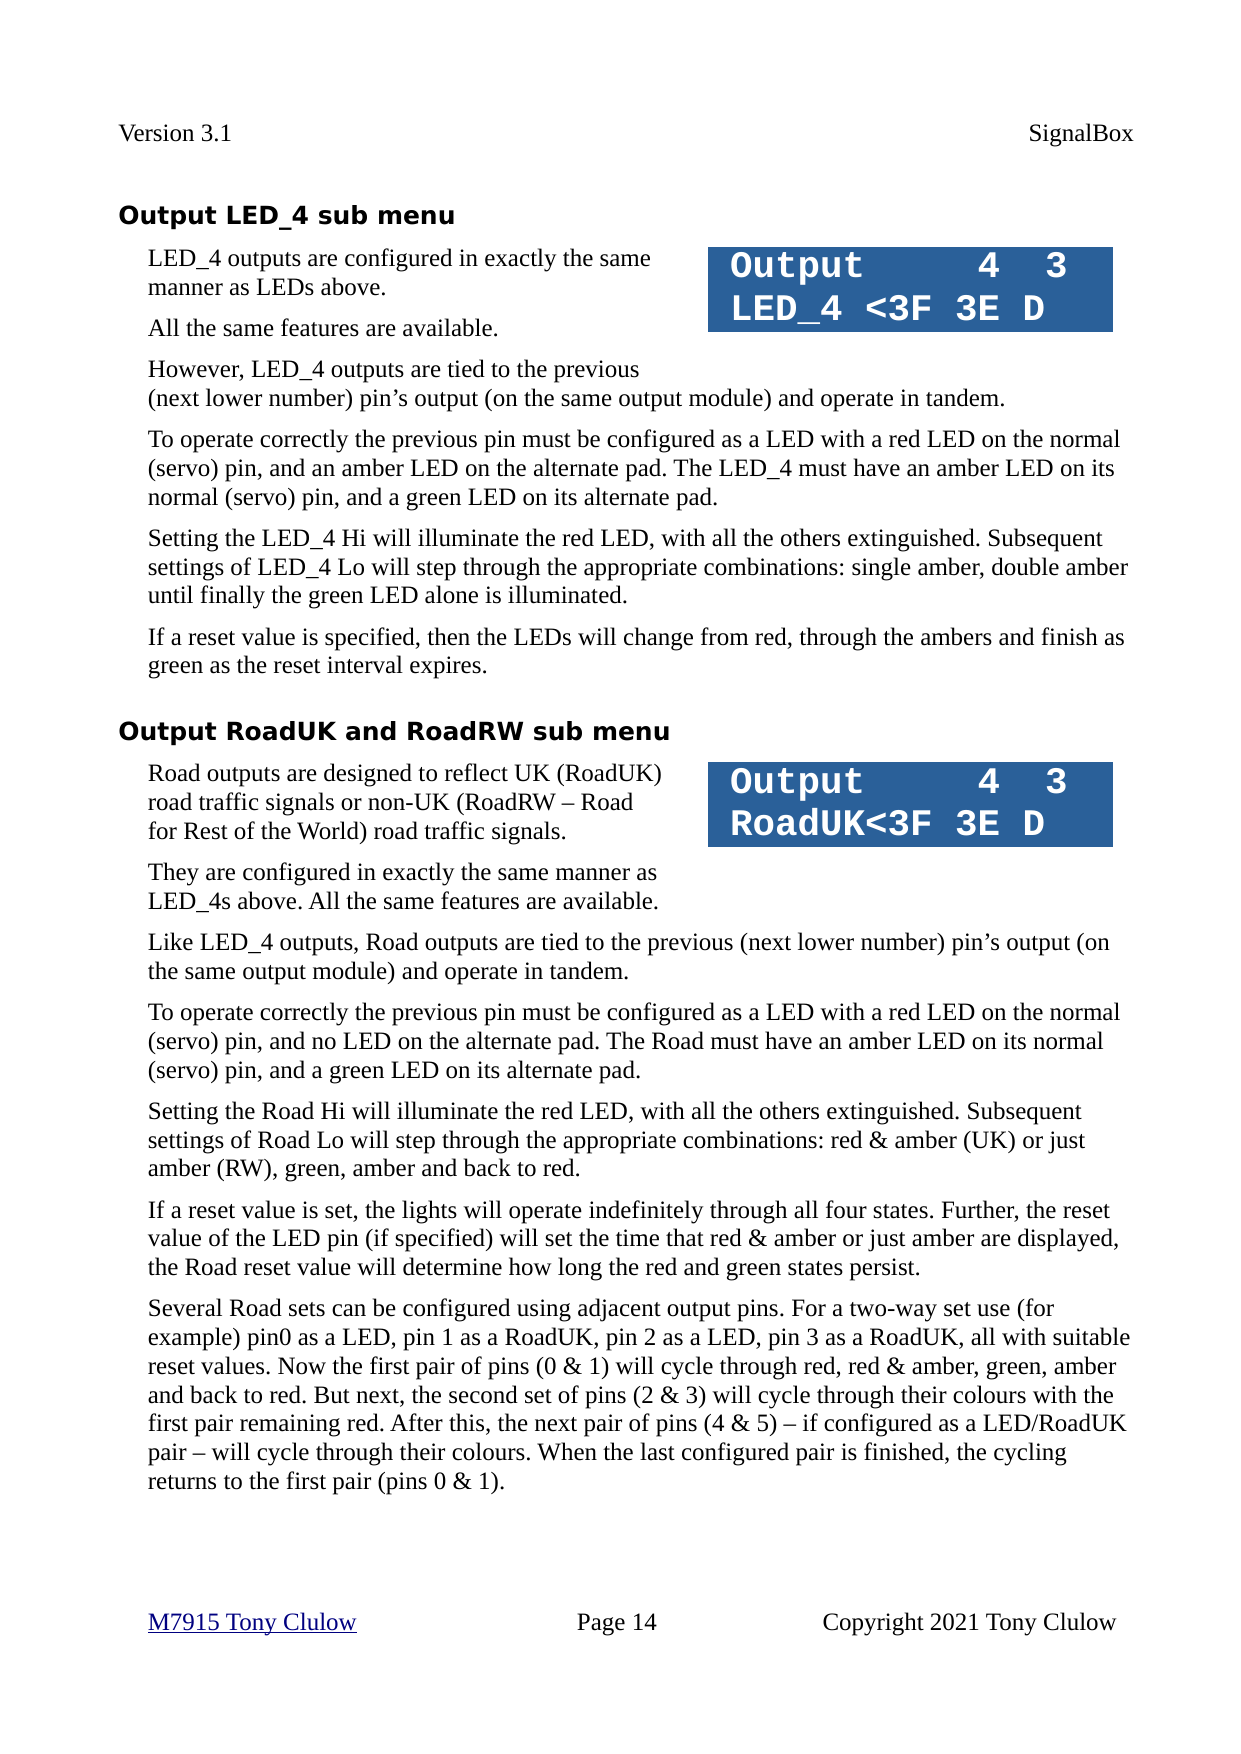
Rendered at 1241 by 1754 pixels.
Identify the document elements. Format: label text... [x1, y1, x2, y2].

text If a reset value is specified, then the LEDs will change from red, through the ambers and finish as green as the reset interval expires. [148, 622, 1134, 679]
text However, LED_4 outputs are tied to the previous (next lower number) pin’s output (on the same output module) and operate in tandem. [148, 354, 1134, 412]
text Several Road sets can be configured using adjacent output pins. For a two-way set use (for example) pin0 as a LED, pin 1 as a RoadUK, pin 2 as a LED, pin 3 as a RoadUK, all with suitable reset values. Now the first pair of pins (0 & 1) will cycle through red, red & amber, green, amber and back to red. But next, the second set of pins (2 & 3) will cycle through their colours with the first pair remaining red. After this, the next pair of pins (4 & 5) – if configured as a LED/RoadUK pair – will cycle through their colours. When the last configured pair is finished, the cycling returns to the first pair (pins 0 & 1). [148, 1293, 1134, 1495]
text LED_4 outputs are configured in exactly the same manner as LEDs above. [148, 243, 1134, 301]
text To operate correctly the previous pin must be configured as a LED with a red LED on the normal (servo) pin, and an amber LED on the alternate pad. The LED_4 must have an amber LED on its normal (servo) pin, and a green LED on its alternate pad. [148, 424, 1134, 511]
subtitle Output LED_4 sub menu [118, 201, 1134, 231]
text Setting the Road Hi will illuminate the red LED, with all the others extinguished. Subsequent settings of Road Lo will step through the appropriate combinations: red & amber (UK) or just amber (RW), green, amber and back to red. [148, 1096, 1134, 1182]
text All the same features are available. [148, 313, 1134, 342]
subtitle Output RoadUK and RoadRW sub menu [118, 717, 1134, 746]
text If a reset value is set, the lights will operate indefinitely through all four states. Further, the reset value of the LED pin (if specified) will set the time that red & amber or just amber are displayed, the Road reset value will determine how long the red and green states persist. [148, 1195, 1134, 1281]
text Like LED_4 outputs, Road outputs are tied to the previous (next lower number) pin’s output (on the same output module) and operate in tandem. [148, 927, 1134, 985]
text Road outputs are designed to reflect UK (RoadUK) road traffic signals or non-UK (RoadRW – Road for Rest of the World) road traffic signals. [148, 758, 1134, 845]
text They are configured in exactly the same manner as LED_4s above. All the same features are available. [148, 857, 1134, 915]
text To operate correctly the previous pin must be configured as a LED with a red LED on the normal (servo) pin, and no LED on the alternate pad. The Road must have an amber LED on its normal (servo) pin, and a green LED on its alternate pad. [148, 997, 1134, 1083]
text Setting the LED_4 Hi will illuminate the red LED, with all the others extinguished. Subsequent settings of LED_4 Lo will step through the appropriate combinations: single amber, double amber until finally the green LED alone is illuminated. [148, 523, 1134, 609]
